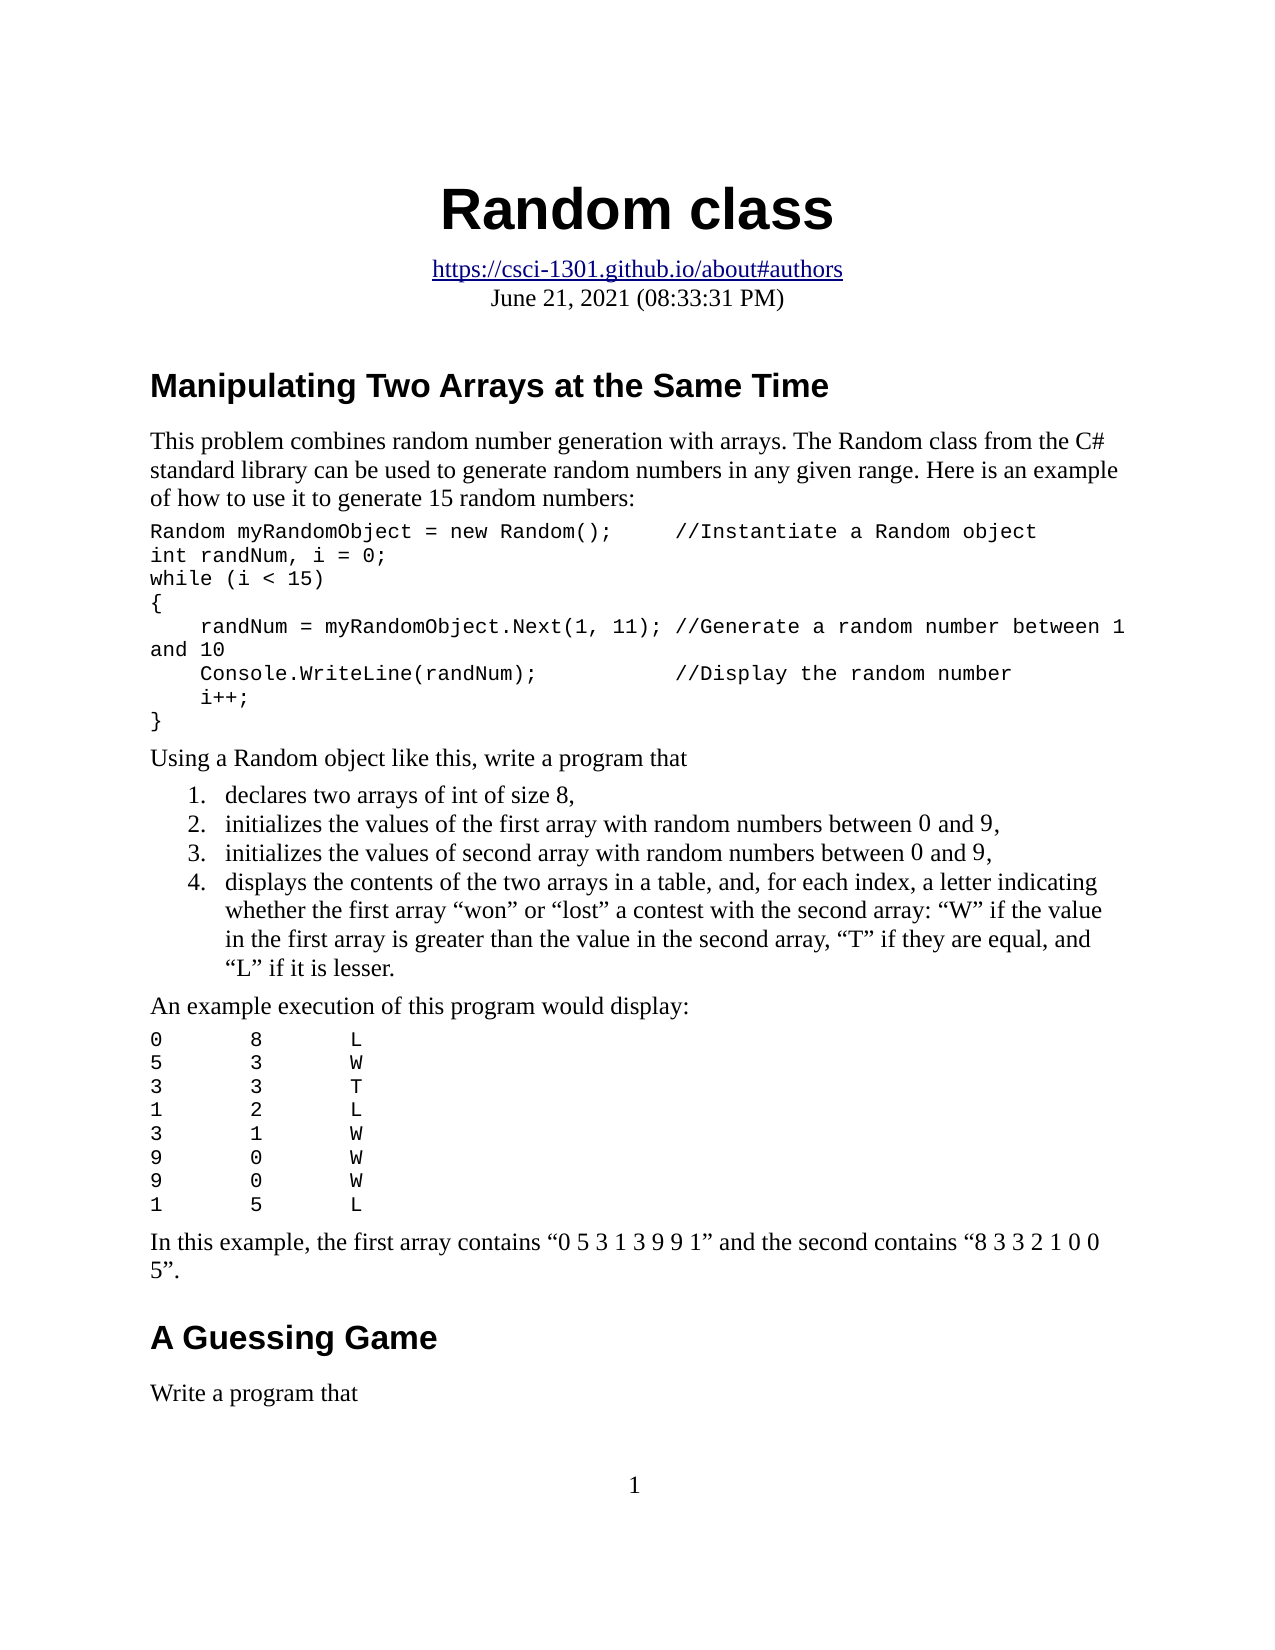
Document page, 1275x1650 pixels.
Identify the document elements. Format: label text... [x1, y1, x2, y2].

text In this example, the first array contains “0 5 3 1 3 9 9 1” and the second contains “8 3 3 2 1 0 0 5”. [150, 1227, 1125, 1284]
text Console.WriteLine(randNum); //Display the random number [150, 663, 1125, 687]
text i++; [150, 687, 1125, 710]
text 1 5 L [150, 1194, 1125, 1218]
text This problem combines random number generation with arrays. The Random class from the C# standard library can be used to generate random numbers in any given range. Here is an example of how to use it to generate 15 random numbers: [150, 426, 1125, 512]
text June 21, 2021 (08:33:31 PM) [150, 283, 1125, 312]
text 3 3 T [150, 1076, 1125, 1099]
text 0 8 L [150, 1028, 1125, 1052]
title Random class [150, 175, 1125, 242]
text { [150, 592, 1125, 616]
text randNum = myRandomObject.Next(1, 11); //Generate a random number between 1 and 10 [150, 616, 1125, 663]
text Write a program that [150, 1378, 1125, 1407]
text int randNum, i = 0; [150, 545, 1125, 568]
subtitle A Guessing Game [150, 1318, 1125, 1357]
list initializes the values of the first array with random numbers between and , [187, 809, 1125, 838]
text while (i < 15) [150, 568, 1125, 592]
text 3 1 W [150, 1123, 1125, 1147]
text Random myRandomObject = new Random(); //Instantiate a Random object [150, 521, 1125, 545]
text } [150, 710, 1125, 734]
list declares two arrays of int of size 8, [187, 781, 1125, 809]
text 5 3 W [150, 1052, 1125, 1076]
subtitle Manipulating Two Arrays at the Same Time [150, 366, 1125, 404]
text 9 0 W [150, 1147, 1125, 1170]
list displays the contents of the two arrays in a table, and, for each index, a letter indicating whether the first array “won” or “lost” a contest with the second array: “W” if the value in the first array is greater than the value in the second array, “T” if they are equal, and “L” if it is lesser. [187, 867, 1125, 982]
text An example execution of this program would display: [150, 991, 1125, 1019]
text 9 0 W [150, 1170, 1125, 1194]
list initializes the values of second array with random numbers between and , [187, 838, 1125, 867]
text 1 2 L [150, 1099, 1125, 1123]
text Using a Random object like this, write a program that [150, 743, 1125, 772]
text https://csci-1301.github.io/about#authors [150, 254, 1125, 283]
